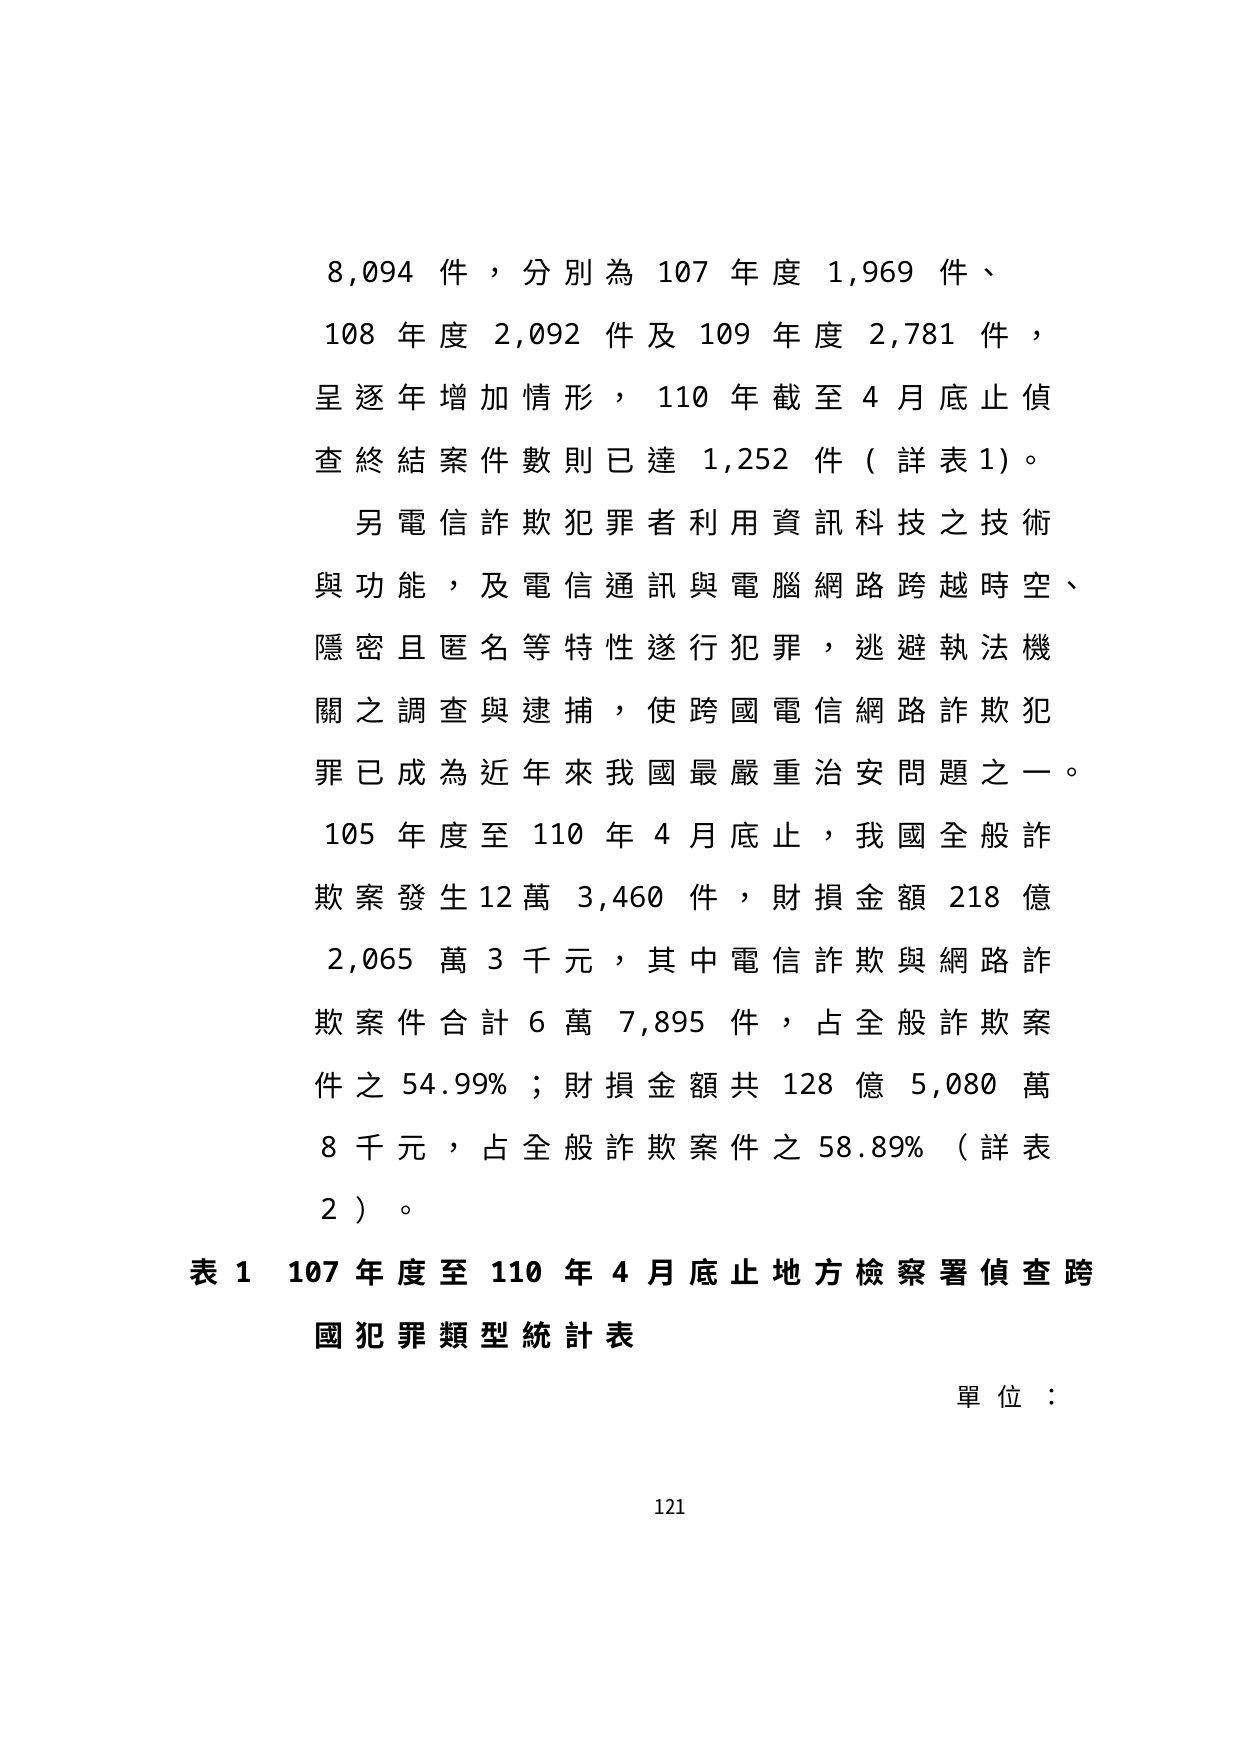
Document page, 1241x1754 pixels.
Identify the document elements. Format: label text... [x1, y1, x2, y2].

text 單位： [153, 1354, 1072, 1417]
text 表1 107年度至110年4月底止地方檢察署偵查跨國犯罪類型統計表 [153, 1229, 1102, 1354]
text 8,094件，分別為107年度1,969件、108年度2,092件及109年度2,781件，呈逐年增加情形，110年截至4月底止偵查終結案件數則已達1,252件(詳表1)。 [271, 229, 1058, 479]
text 另電信詐欺犯罪者利用資訊科技之技術與功能，及電信通訊與電腦網路跨越時空、隱密且匿名等特性遂行犯罪，逃避執法機關之調查與逮捕，使跨國電信網路詐欺犯罪已成為近年來我國最嚴重治安問題之一。105年度至110年4月底止，我國全般詐欺案發生12萬3,460件，財損金額218億2,065萬3千元，其中電信詐欺與網路詐欺案件合計6萬7,895件，占全般詐欺案件之54.99%；財損金額共128億5,080萬8千元，占全般詐欺案件之58.89%（詳表2）。 [271, 479, 1058, 1229]
